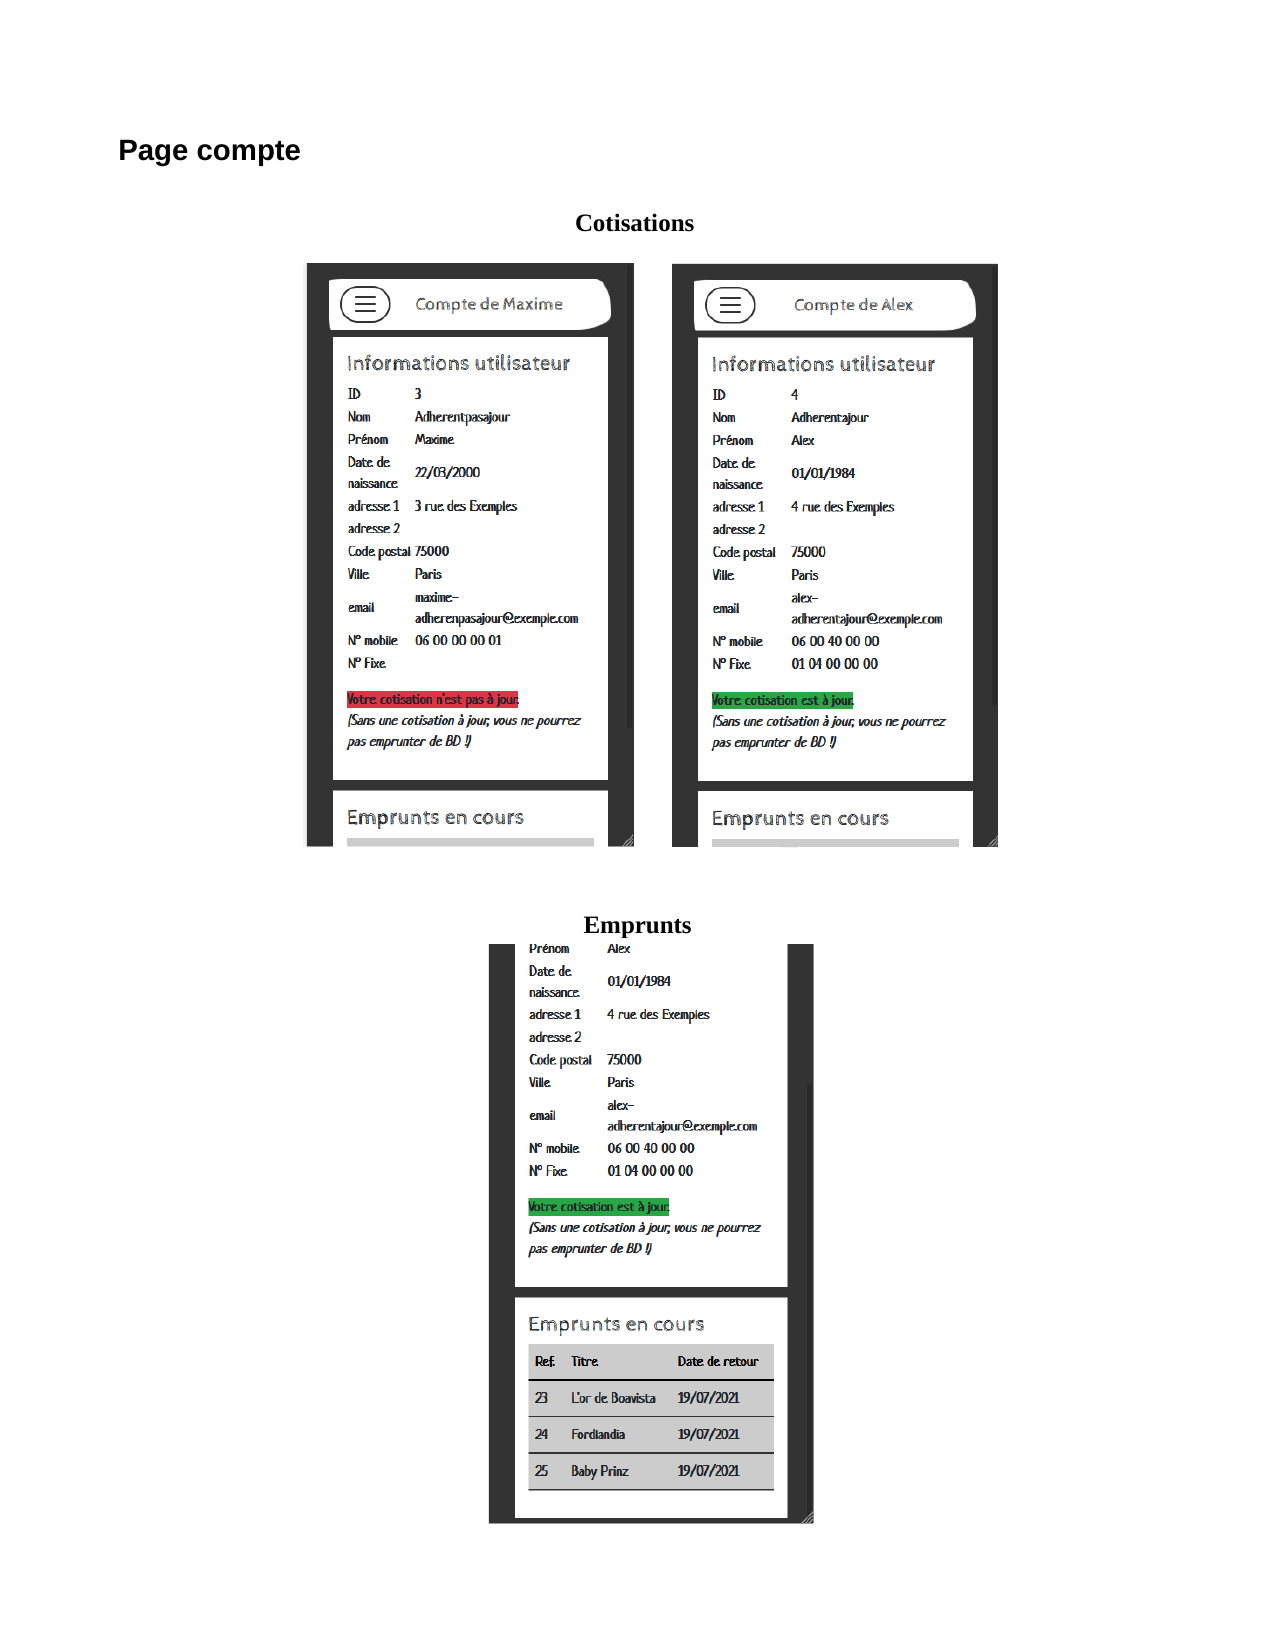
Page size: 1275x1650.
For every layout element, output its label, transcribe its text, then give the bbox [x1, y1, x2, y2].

picture [483, 938, 820, 1530]
subtitle Page compte [118, 133, 1157, 166]
text Cotisations [118, 208, 1157, 236]
picture [294, 254, 1003, 853]
text Emprunts [118, 910, 1157, 938]
